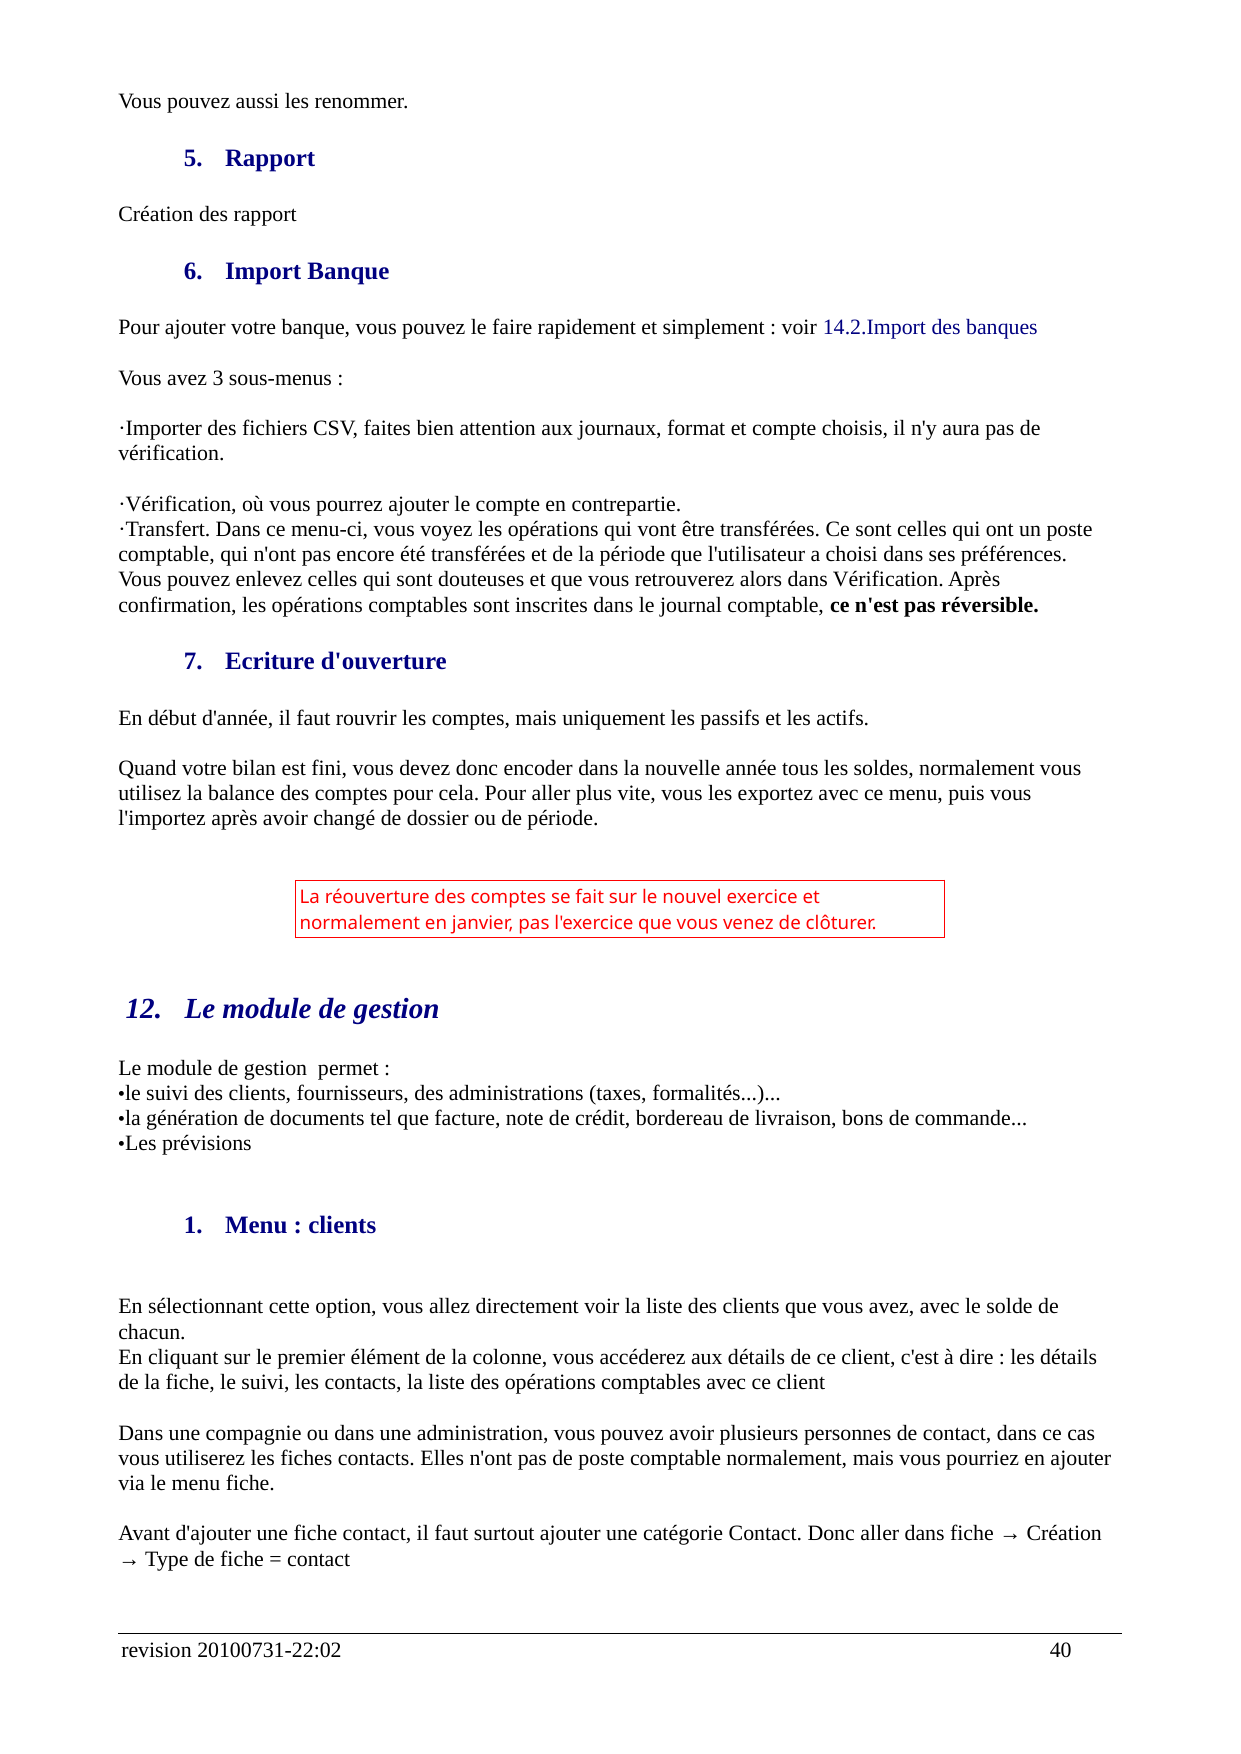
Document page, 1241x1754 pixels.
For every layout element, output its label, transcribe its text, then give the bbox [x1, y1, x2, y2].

text ·Vérification, où vous pourrez ajouter le compte en contrepartie. [118, 491, 1122, 516]
list la génération de documents tel que facture, note de crédit, bordereau de livraison, bons de commande... [118, 1105, 1122, 1130]
text Le module de gestion permet : [118, 1054, 1122, 1080]
subtitle Rapport [177, 143, 1122, 172]
text Quand votre bilan est fini, vous devez donc encoder dans la nouvelle année tous les soldes, normalement vous utilisez la balance des comptes pour cela. Pour aller plus vite, vous les exportez avec ce menu, puis vous l'importez après avoir changé de dossier ou de période. [118, 755, 1122, 831]
text Création des rapport [118, 201, 1122, 227]
text Dans une compagnie ou dans une administration, vous pouvez avoir plusieurs personnes de contact, dans ce cas vous utiliserez les fiches contacts. Elles n'ont pas de poste comptable normalement, mais vous pourriez en ajouter via le menu fiche. [118, 1419, 1122, 1495]
list Les prévisions [118, 1130, 1122, 1155]
text ·Importer des fichiers CSV, faites bien attention aux journaux, format et compte choisis, il n'y aura pas de vérification. [118, 415, 1122, 466]
text Vous pouvez enlevez celles qui sont douteuses et que vous retrouverez alors dans Vérification. Après confirmation, les opérations comptables sont inscrites dans le journal comptable, ce n'est pas réversible. [118, 566, 1122, 617]
text Vous avez 3 sous-menus : [118, 365, 1122, 390]
text Vous pouvez aussi les renommer. [118, 88, 1122, 114]
text ·Transfert. Dans ce menu-ci, vous voyez les opérations qui vont être transférées. Ce sont celles qui ont un poste comptable, qui n'ont pas encore été transférées et de la période que l'utilisateur a choisi dans ses préférences. [118, 516, 1122, 566]
list le suivi des clients, fournisseurs, des administrations (taxes, formalités...)... [118, 1080, 1122, 1105]
text En sélectionnant cette option, vous allez directement voir la liste des clients que vous avez, avec le solde de chacun. [118, 1293, 1122, 1344]
text En cliquant sur le premier élément de la colonne, vous accéderez aux détails de ce client, c'est à dire : les détails de la fiche, le suivi, les contacts, la liste des opérations comptables avec ce client [118, 1344, 1122, 1394]
text Avant d'ajouter une fiche contact, il faut surtout ajouter une catégorie Contact. Donc aller dans fiche → Création → Type de fiche = contact [118, 1520, 1122, 1571]
text La réouverture des comptes se fait sur le nouvel exercice et normalement en janvier, pas l'exercice que vous venez de clôturer. [296, 881, 944, 937]
text En début d'année, il faut rouvrir les comptes, mais uniquement les passifs et les actifs. [118, 704, 1122, 730]
subtitle Menu : clients [177, 1210, 1122, 1239]
subtitle Ecriture d'ouverture [177, 646, 1122, 675]
subtitle Import Banque [177, 256, 1122, 285]
text Pour ajouter votre banque, vous pouvez le faire rapidement et simplement : voir 14.2.Import des banques [118, 314, 1122, 339]
subtitle Le module de gestion [118, 992, 1122, 1025]
